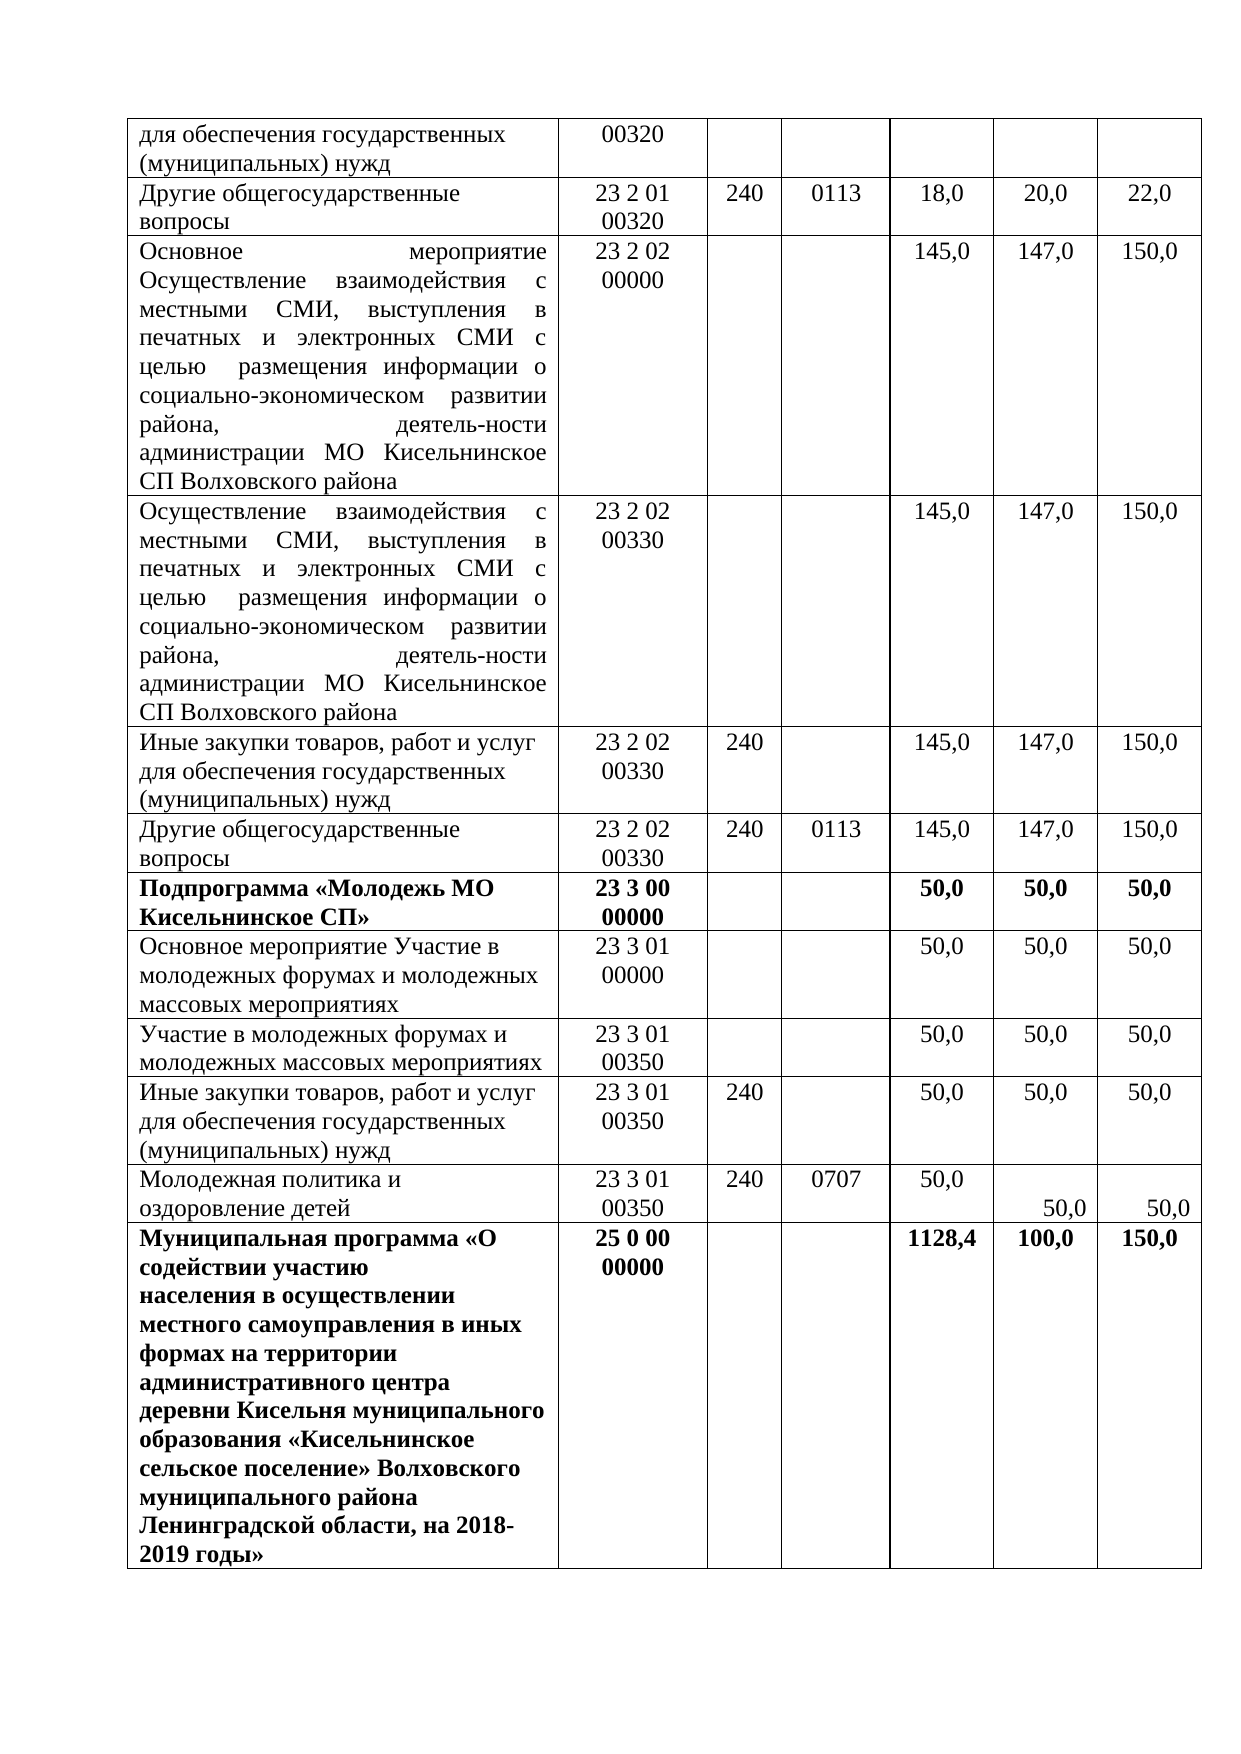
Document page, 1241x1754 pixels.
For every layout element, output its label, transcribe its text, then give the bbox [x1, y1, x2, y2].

table_cell 23 2 02 00330 [559, 814, 707, 872]
table_cell 20,0 [994, 178, 1097, 235]
table_cell 22,0 [1098, 178, 1201, 235]
table_cell [782, 236, 889, 495]
table_cell 50,0 [1098, 1077, 1201, 1163]
table_cell [782, 119, 889, 177]
table_cell 50,0 [1098, 1165, 1201, 1222]
table_cell Иные закупки товаров, работ и услуг для обеспечения государственных (муниципальных) нужд [128, 1077, 558, 1163]
table_cell 23 2 02 00000 [559, 236, 707, 495]
table_cell Муниципальная программа «О содействии участию населения в осуществлении местного самоуправления в иных формах на территории административного центра деревни Кисельня муниципального образования «Кисельнинское сельское поселение» Волховского муниципального района Ленинградской области, на 2018-2019 годы» [128, 1223, 558, 1568]
table_cell 240 [708, 727, 781, 813]
table_cell 50,0 [994, 1165, 1097, 1222]
table_cell 147,0 [994, 727, 1097, 813]
table_cell 50,0 [994, 931, 1097, 1018]
table_cell 23 3 00 00000 [559, 873, 707, 930]
table_cell [708, 873, 781, 930]
table_cell Другие общегосударственные вопросы [128, 178, 558, 235]
table_cell Участие в молодежных форумах и молодежных массовых мероприятиях [128, 1019, 558, 1076]
table_cell 145,0 [891, 727, 993, 813]
table_cell 50,0 [891, 1077, 993, 1163]
table_cell 18,0 [891, 178, 993, 235]
table_cell 150,0 [1098, 236, 1201, 495]
table_cell 00320 [559, 119, 707, 177]
table_cell 150,0 [1098, 814, 1201, 872]
table_cell 50,0 [994, 1019, 1097, 1076]
table_cell Молодежная политика и оздоровление детей [128, 1165, 558, 1222]
table_cell [782, 873, 889, 930]
table_cell 240 [708, 1077, 781, 1163]
table_cell Иные закупки товаров, работ и услуг для обеспечения государственных (муниципальных) нужд [128, 727, 558, 813]
table_cell 150,0 [1098, 1223, 1201, 1568]
table_cell 23 3 01 00350 [559, 1077, 707, 1163]
table_cell [782, 496, 889, 726]
table_cell [891, 119, 993, 177]
table_cell [782, 727, 889, 813]
table_cell [708, 1019, 781, 1076]
table_cell 150,0 [1098, 727, 1201, 813]
table_cell [708, 931, 781, 1018]
table_cell 147,0 [994, 236, 1097, 495]
table_cell 50,0 [891, 931, 993, 1018]
table_cell 145,0 [891, 814, 993, 872]
table_cell 147,0 [994, 814, 1097, 872]
table_cell 0113 [782, 178, 889, 235]
table_cell 240 [708, 178, 781, 235]
table_cell 1128,4 [891, 1223, 993, 1568]
table_cell Подпрограмма «Молодежь МО Кисельнинское СП» [128, 873, 558, 930]
table_cell 23 2 02 00330 [559, 727, 707, 813]
table_cell 0113 [782, 814, 889, 872]
table_cell 100,0 [994, 1223, 1097, 1568]
table_cell 23 2 01 00320 [559, 178, 707, 235]
table_cell Другие общегосударственные вопросы [128, 814, 558, 872]
table_cell 50,0 [891, 873, 993, 930]
table_cell Основное мероприятие Осуществление взаимодействия с местными СМИ, выступления в печатных и электронных СМИ с целью размещения информации о социально-экономическом развитии района, деятель-ности администрации МО Кисельнинское СП Волховского района [128, 236, 558, 495]
table_cell [708, 496, 781, 726]
table_cell 23 3 01 00350 [559, 1019, 707, 1076]
table_cell [782, 931, 889, 1018]
table_cell 23 3 01 00350 [559, 1165, 707, 1222]
table_cell [994, 119, 1097, 177]
table_cell [782, 1019, 889, 1076]
table_cell 50,0 [1098, 931, 1201, 1018]
table_cell 240 [708, 814, 781, 872]
table_cell 25 0 00 00000 [559, 1223, 707, 1568]
table_cell 50,0 [994, 873, 1097, 930]
table_cell для обеспечения государственных (муниципальных) нужд [128, 119, 558, 177]
table_cell 50,0 [1098, 873, 1201, 930]
table_cell 0707 [782, 1165, 889, 1222]
table_cell 23 3 01 00000 [559, 931, 707, 1018]
table_cell [708, 236, 781, 495]
table_cell 145,0 [891, 496, 993, 726]
table_cell [708, 119, 781, 177]
table_cell 23 2 02 00330 [559, 496, 707, 726]
table_cell 50,0 [891, 1165, 993, 1222]
table_cell Основное мероприятие Участие в молодежных форумах и молодежных массовых мероприятиях [128, 931, 558, 1018]
table_cell 147,0 [994, 496, 1097, 726]
table_cell 150,0 [1098, 496, 1201, 726]
table_cell 50,0 [994, 1077, 1097, 1163]
table_cell [782, 1077, 889, 1163]
table_cell Осуществление взаимодействия с местными СМИ, выступления в печатных и электронных СМИ с целью размещения информации о социально-экономическом развитии района, деятель-ности администрации МО Кисельнинское СП Волховского района [128, 496, 558, 726]
table_cell [708, 1223, 781, 1568]
table_cell [1098, 119, 1201, 177]
table_cell 50,0 [891, 1019, 993, 1076]
table_cell 240 [708, 1165, 781, 1222]
table_cell [782, 1223, 889, 1568]
table_cell 50,0 [1098, 1019, 1201, 1076]
table_cell 145,0 [891, 236, 993, 495]
